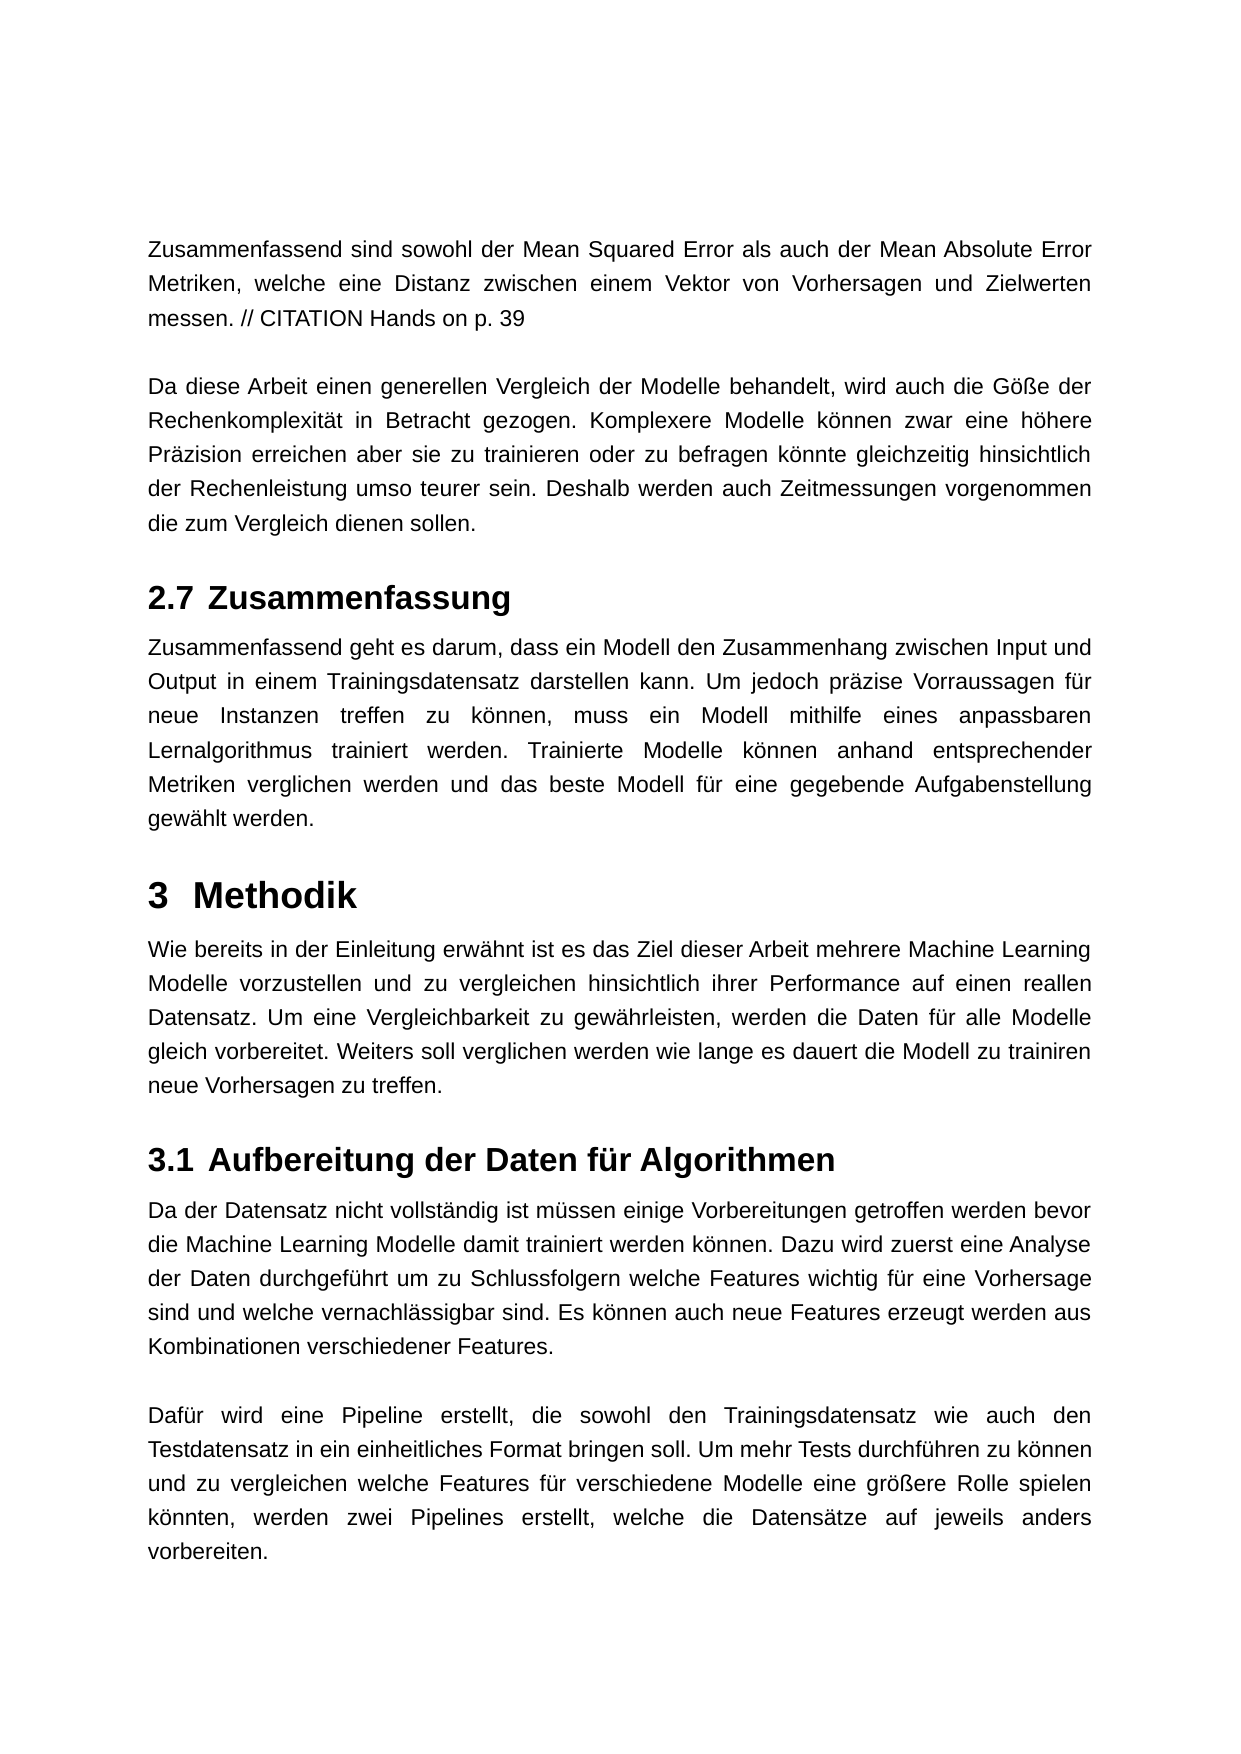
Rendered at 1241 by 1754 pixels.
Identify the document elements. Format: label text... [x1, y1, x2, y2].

text Wie bereits in der Einleitung erwähnt ist es das Ziel dieser Arbeit mehrere Machine Learning Modelle vorzustellen und zu vergleichen hinsichtlich ihrer Performance auf einen reallen Datensatz. Um eine Vergleichbarkeit zu gewährleisten, werden die Daten für alle Modelle gleich vorbereitet. Weiters soll verglichen werden wie lange es dauert die Modell zu trainiren neue Vorhersagen zu treffen. [148, 936, 1092, 1098]
text Zusammenfassend geht es darum, dass ein Modell den Zusammenhang zwischen Input und Output in einem Trainingsdatensatz darstellen kann. Um jedoch präzise Vorraussagen für neue Instanzen treffen zu können, muss ein Modell mithilfe eines anpassbaren Lernalgorithmus trainiert werden. Trainierte Modelle können anhand entsprechender Metriken verglichen werden und das beste Modell für eine gegebende Aufgabenstellung gewählt werden. [148, 634, 1092, 831]
text Zusammenfassend sind sowohl der Mean Squared Error als auch der Mean Absolute Error Metriken, welche eine Distanz zwischen einem Vektor von Vorhersagen und Zielwerten messen. // CITATION Hands on p. 39 [148, 236, 1092, 331]
text Da diese Arbeit einen generellen Vergleich der Modelle behandelt, wird auch die Göße der Rechenkomplexität in Betracht gezogen. Komplexere Modelle können zwar eine höhere Präzision erreichen aber sie zu trainieren oder zu befragen könnte gleichzeitig hinsichtlich der Rechenleistung umso teurer sein. Deshalb werden auch Zeitmessungen vorgenommen die zum Vergleich dienen sollen. [148, 373, 1092, 536]
text Da der Datensatz nicht vollständig ist müssen einige Vorbereitungen getroffen werden bevor die Machine Learning Modelle damit trainiert werden können. Dazu wird zuerst eine Analyse der Daten durchgeführt um zu Schlussfolgern welche Features wichtig für eine Vorhersage sind und welche vernachlässigbar sind. Es können auch neue Features erzeugt werden aus Kombinationen verschiedener Features. [148, 1197, 1092, 1360]
subtitle Methodik [148, 873, 1092, 916]
subtitle Aufbereitung der Daten für Algorithmen [148, 1141, 1092, 1179]
text Dafür wird eine Pipeline erstellt, die sowohl den Trainingsdatensatz wie auch den Testdatensatz in ein einheitliches Format bringen soll. Um mehr Tests durchführen zu können und zu vergleichen welche Features für verschiedene Modelle eine größere Rolle spielen könnten, werden zwei Pipelines erstellt, welche die Datensätze auf jeweils anders vorbereiten. [148, 1402, 1092, 1565]
subtitle Zusammenfassung [148, 578, 1092, 616]
